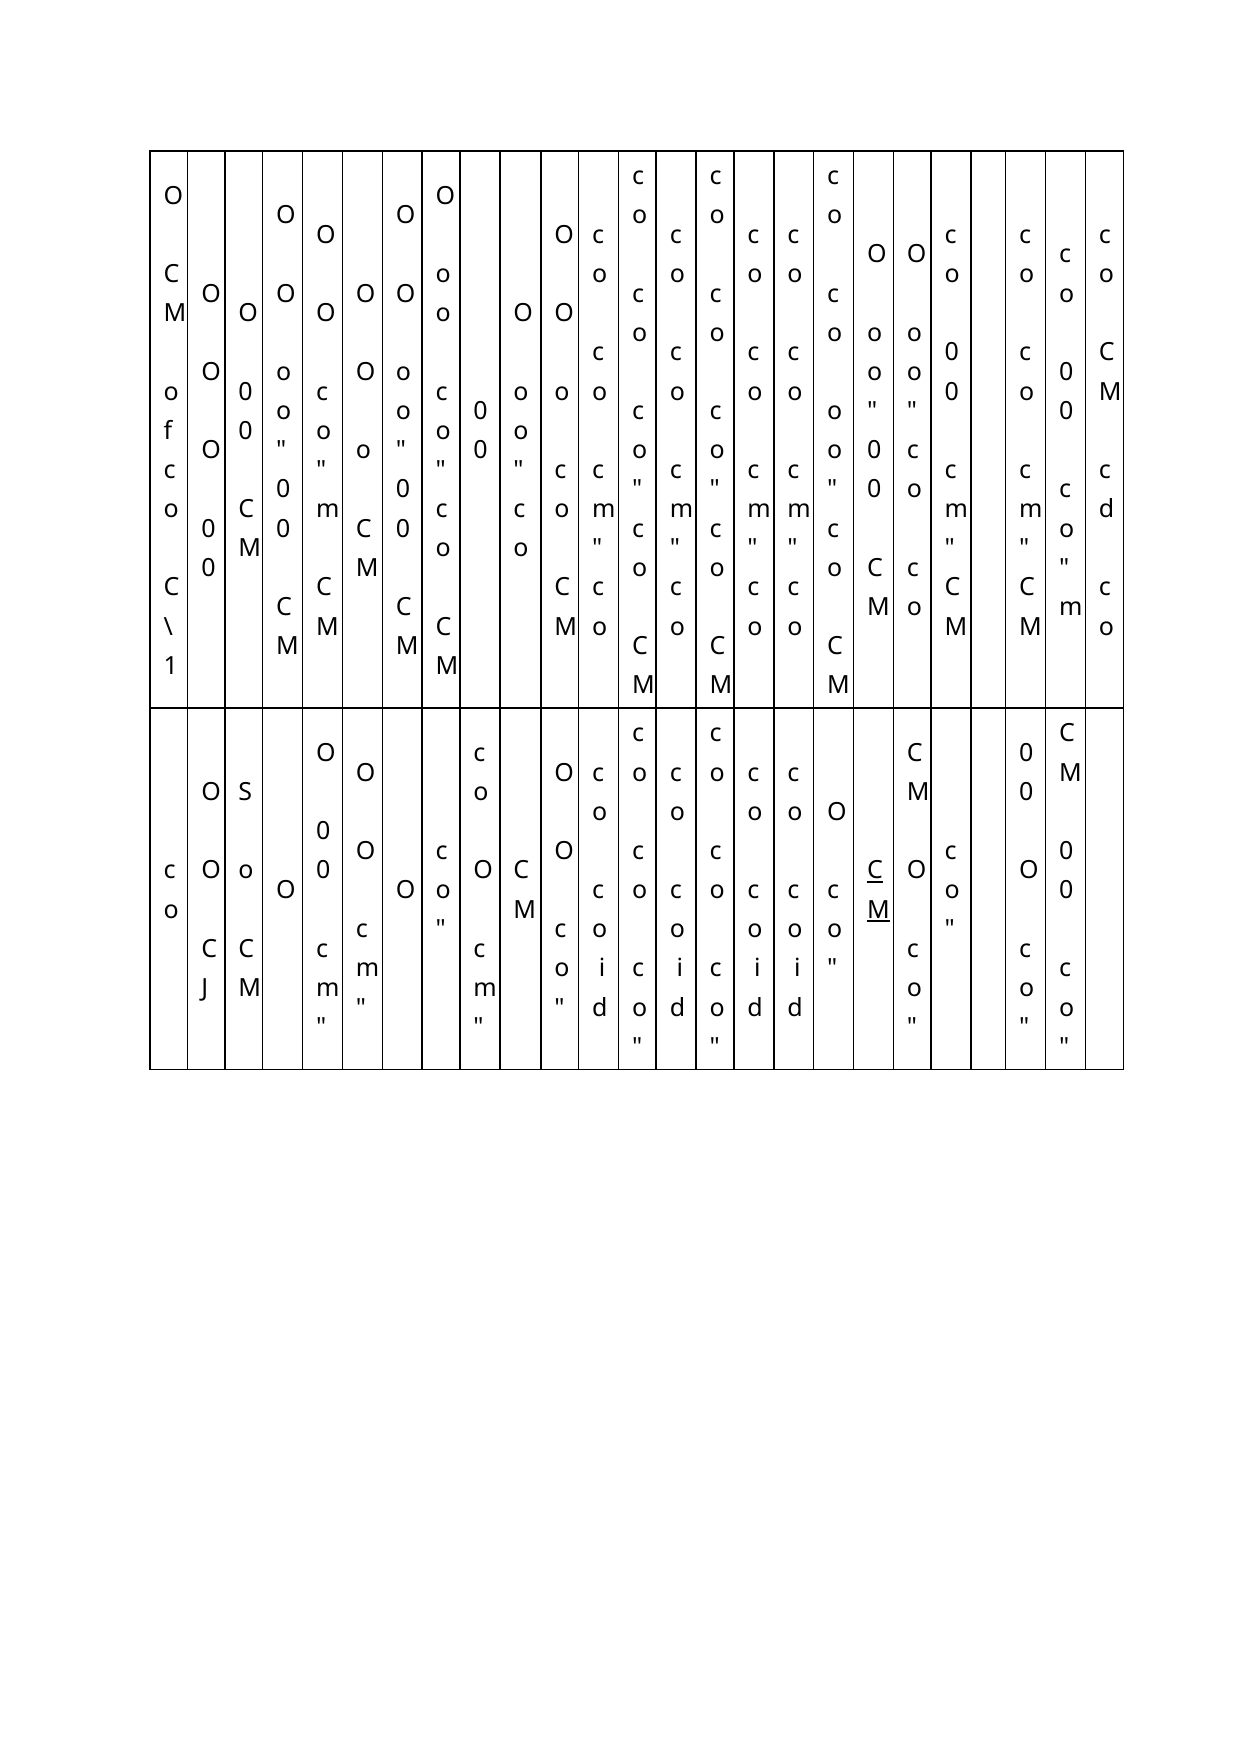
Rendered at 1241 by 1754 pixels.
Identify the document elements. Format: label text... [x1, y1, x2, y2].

table_cell CM [854, 709, 893, 1069]
table_cell O O Ο 00 [188, 152, 224, 707]
table_cell O O ο CM [343, 152, 382, 707]
table_cell O 00 CM [226, 152, 262, 707]
table_cell co co co" co CM [697, 152, 733, 707]
table_cell co" [932, 709, 970, 1069]
table_cell co co oo" co CM [814, 152, 853, 707]
table_cell [972, 709, 1005, 1069]
table_cell CM 00 co" [1046, 709, 1085, 1069]
table_cell O [263, 709, 302, 1069]
table_cell O oo" co co [894, 152, 930, 707]
table_cell [1086, 709, 1123, 1069]
table_cell co co co" [697, 709, 733, 1069]
table_cell co co id [657, 709, 695, 1069]
table_cell O [383, 709, 421, 1069]
table_cell CM [501, 709, 540, 1069]
table_cell co co id [579, 709, 618, 1069]
table_cell S ο CM [226, 709, 262, 1069]
table_cell [972, 152, 1005, 707]
table_cell O O cm" [343, 709, 382, 1069]
table_cell co co cm" co [775, 152, 813, 707]
table_cell co co cm" co [657, 152, 695, 707]
table_cell O 00 cm" [303, 709, 342, 1069]
table_cell co 00 cm" CM [932, 152, 970, 707]
table_cell co O cm" [461, 709, 499, 1069]
table_cell co co co" co CM [619, 152, 655, 707]
table_cell co co cm" co [579, 152, 618, 707]
table_cell O oo" 00 CM [854, 152, 893, 707]
table_cell co co cm" co [735, 152, 773, 707]
table_cell co co id [735, 709, 773, 1069]
table_cell O O oo" 00 CM [263, 152, 302, 707]
table_cell O O oo" 00 CM [383, 152, 421, 707]
table_cell O co" [814, 709, 853, 1069]
table_cell co co co" [619, 709, 655, 1069]
table_cell co CM cd co [1086, 152, 1123, 707]
table_cell co [151, 709, 187, 1069]
table_cell O O co" [542, 709, 578, 1069]
table_cell co co cm" CM [1006, 152, 1045, 707]
table_cell O CM of co C\1 [151, 152, 187, 707]
table_cell O O co" m CM [303, 152, 342, 707]
table_cell 00 [461, 152, 499, 707]
table_cell CM O co" [894, 709, 930, 1069]
table_cell O oo" co [501, 152, 540, 707]
table_cell O O CJ [188, 709, 224, 1069]
table_cell co 00 co" m [1046, 152, 1085, 707]
table_cell 00 O co" [1006, 709, 1045, 1069]
table_cell O oo co" co CM [423, 152, 459, 707]
table_cell co co id [775, 709, 813, 1069]
table_cell co" [423, 709, 459, 1069]
table_cell O O ο co CM [542, 152, 578, 707]
